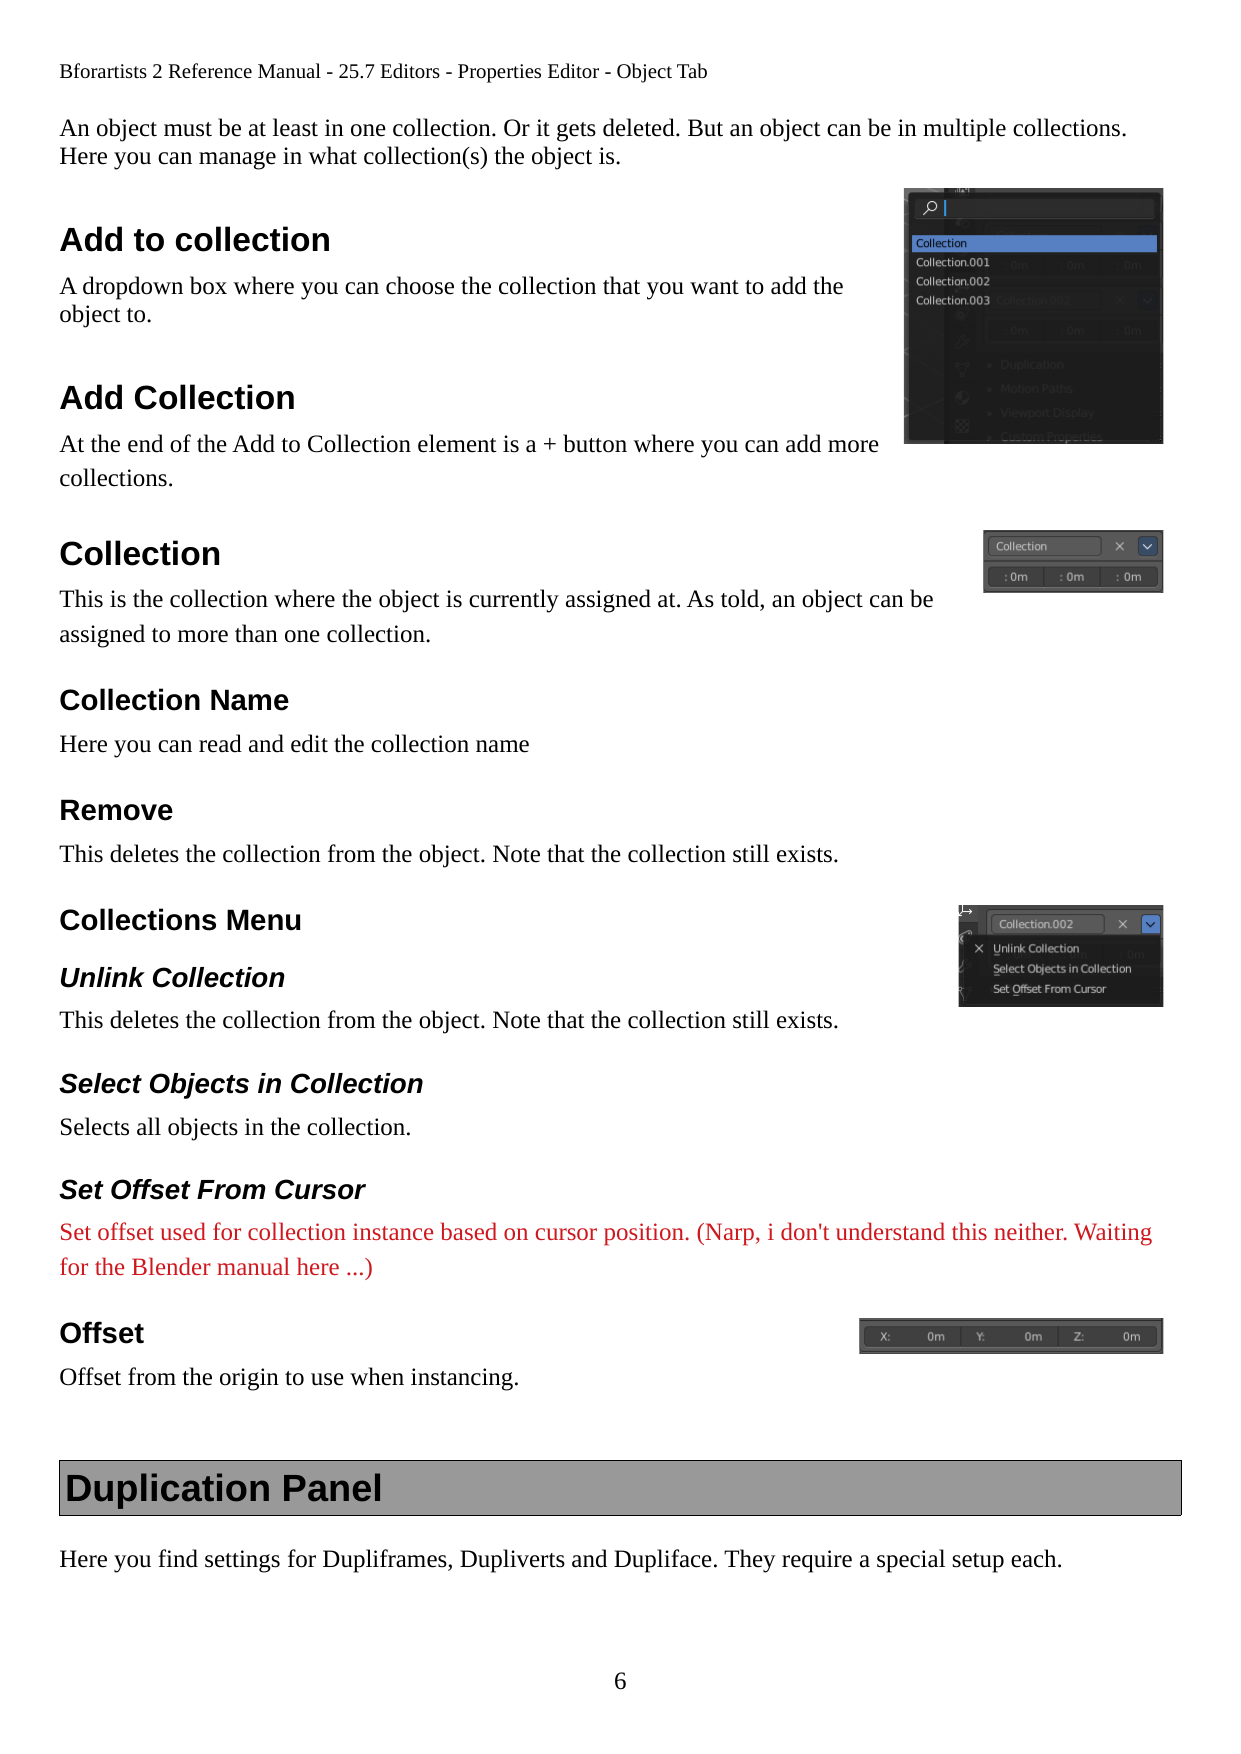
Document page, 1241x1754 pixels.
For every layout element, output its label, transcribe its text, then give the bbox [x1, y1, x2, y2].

subtitle Select Objects in Collection [59, 1067, 1181, 1099]
subtitle Remove [59, 793, 1181, 826]
subtitle Collections Menu [59, 902, 1181, 936]
subtitle [1164, 378, 1181, 417]
subtitle Add Collection [59, 378, 903, 417]
picture [859, 1318, 1164, 1354]
text Selects all objects in the collection. [59, 1112, 1181, 1140]
picture [903, 188, 1164, 444]
text An object must be at least in one collection. Or it gets deleted. But an object can be in multiple collections. Here you can manage in what collection(s) the object is. [59, 113, 1181, 170]
subtitle Unlink Collection [59, 961, 958, 993]
text At the end of the Add to Collection element is a + button where you can add more collections. [59, 429, 1181, 492]
subtitle [1164, 533, 1181, 572]
text This deletes the collection from the object. Note that the collection still exists. [59, 1006, 1181, 1034]
subtitle Set Offset From Cursor [59, 1173, 1181, 1205]
picture [958, 905, 1164, 1007]
subtitle Collection Name [59, 683, 1181, 716]
text Here you find settings for Dupliframes, Dupliverts and Dupliface. They require a special setup each. [59, 1544, 1181, 1573]
text Set offset used for collection instance based on cursor position. (Narp, i don't understand this neither. Waiting for the Blender manual here ...) [59, 1217, 1181, 1281]
text This is the collection where the object is currently assigned at. As told, an object can be assigned to more than one collection. [59, 584, 1181, 648]
subtitle [1164, 961, 1181, 993]
table_header Duplication Panel [60, 1461, 1181, 1515]
subtitle [1164, 220, 1181, 258]
text Here you can read and edit the collection name [59, 729, 1181, 758]
subtitle Offset [59, 1316, 1181, 1349]
picture [983, 530, 1164, 593]
text Offset from the origin to use when instancing. [59, 1362, 1181, 1391]
text This deletes the collection from the object. Note that the collection still exists. [59, 839, 1181, 868]
text A dropdown box where you can choose the collection that you want to add the object to. [59, 271, 903, 328]
subtitle Add to collection [59, 220, 903, 258]
subtitle Collection [59, 533, 983, 572]
